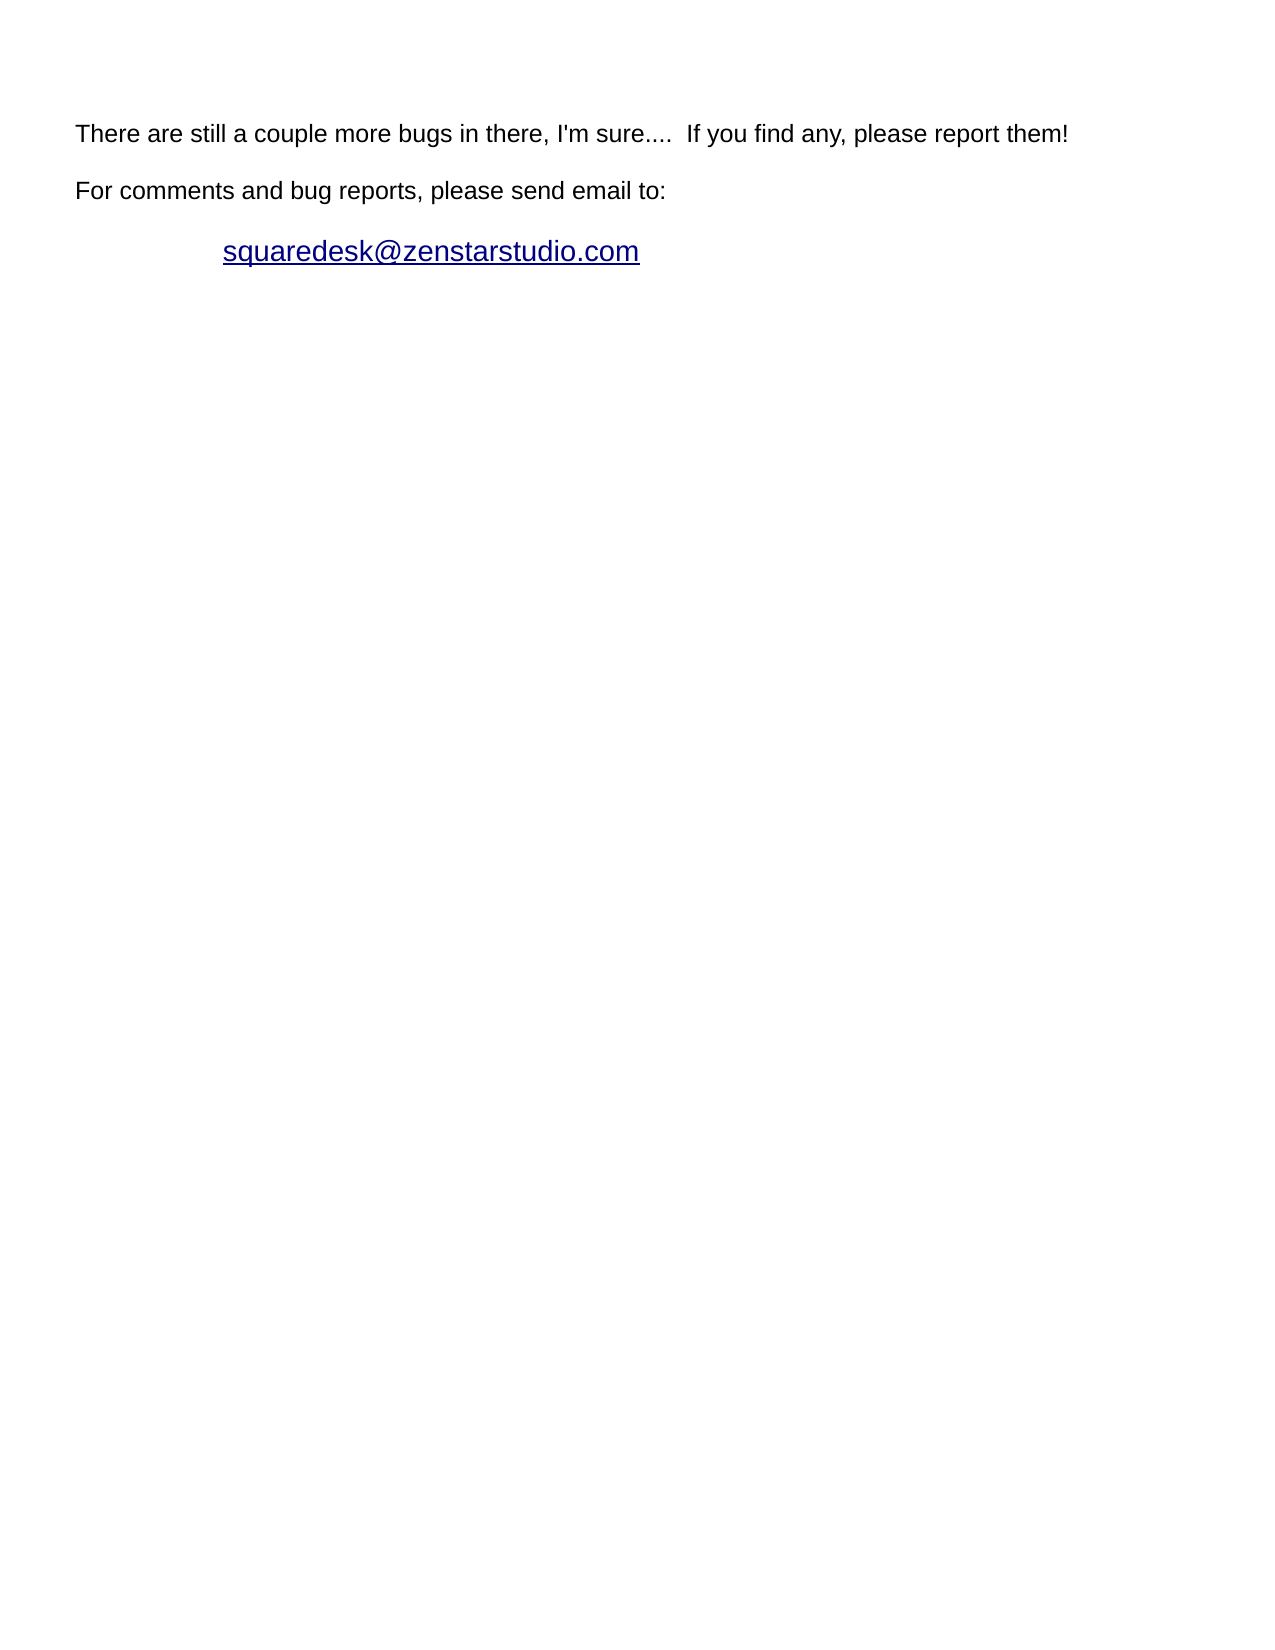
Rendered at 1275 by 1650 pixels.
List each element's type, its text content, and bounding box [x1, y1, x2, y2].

text For comments and bug reports, please send email to: [75, 176, 1200, 205]
text squaredesk@zenstarstudio.com [75, 234, 1200, 267]
text There are still a couple more bugs in there, I'm sure.... If you find any, please report them! [75, 119, 1200, 147]
